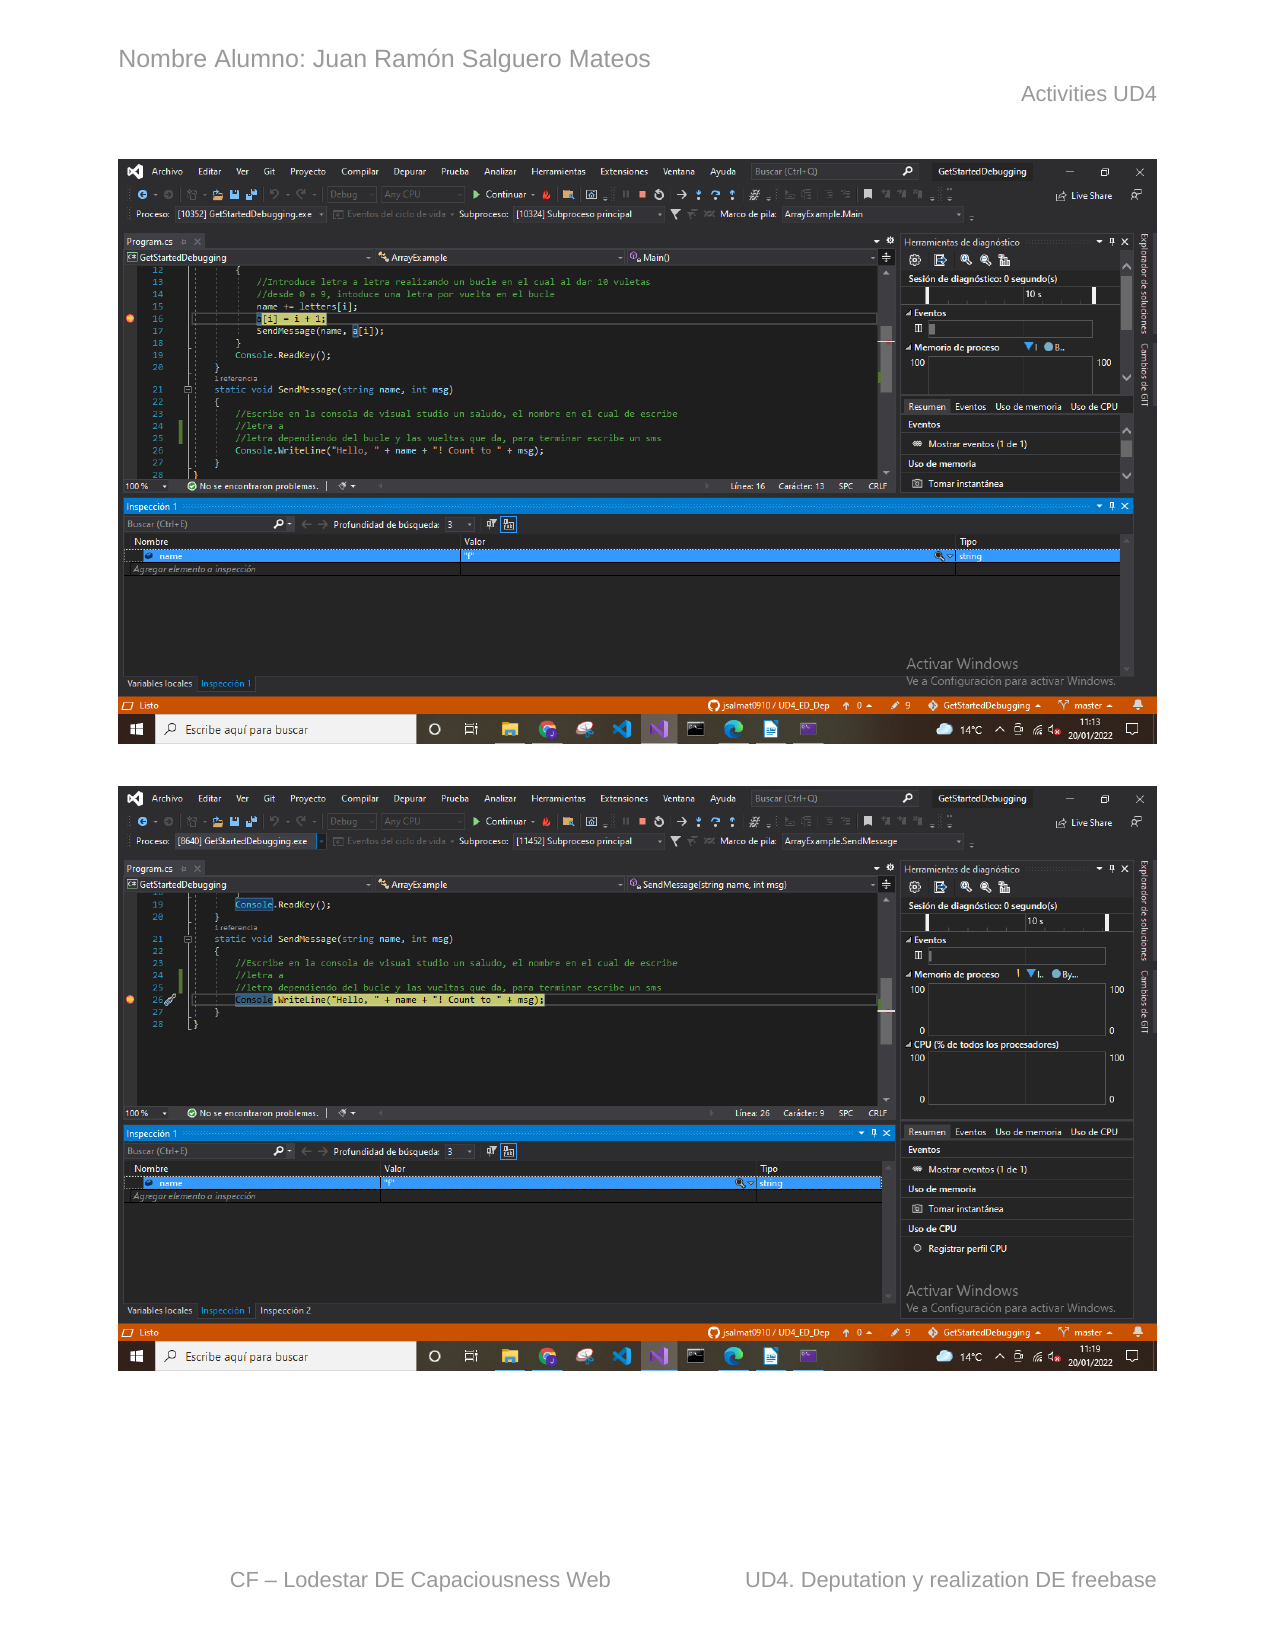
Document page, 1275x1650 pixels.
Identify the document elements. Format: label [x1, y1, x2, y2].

picture [118, 786, 1157, 1371]
picture [118, 159, 1157, 744]
